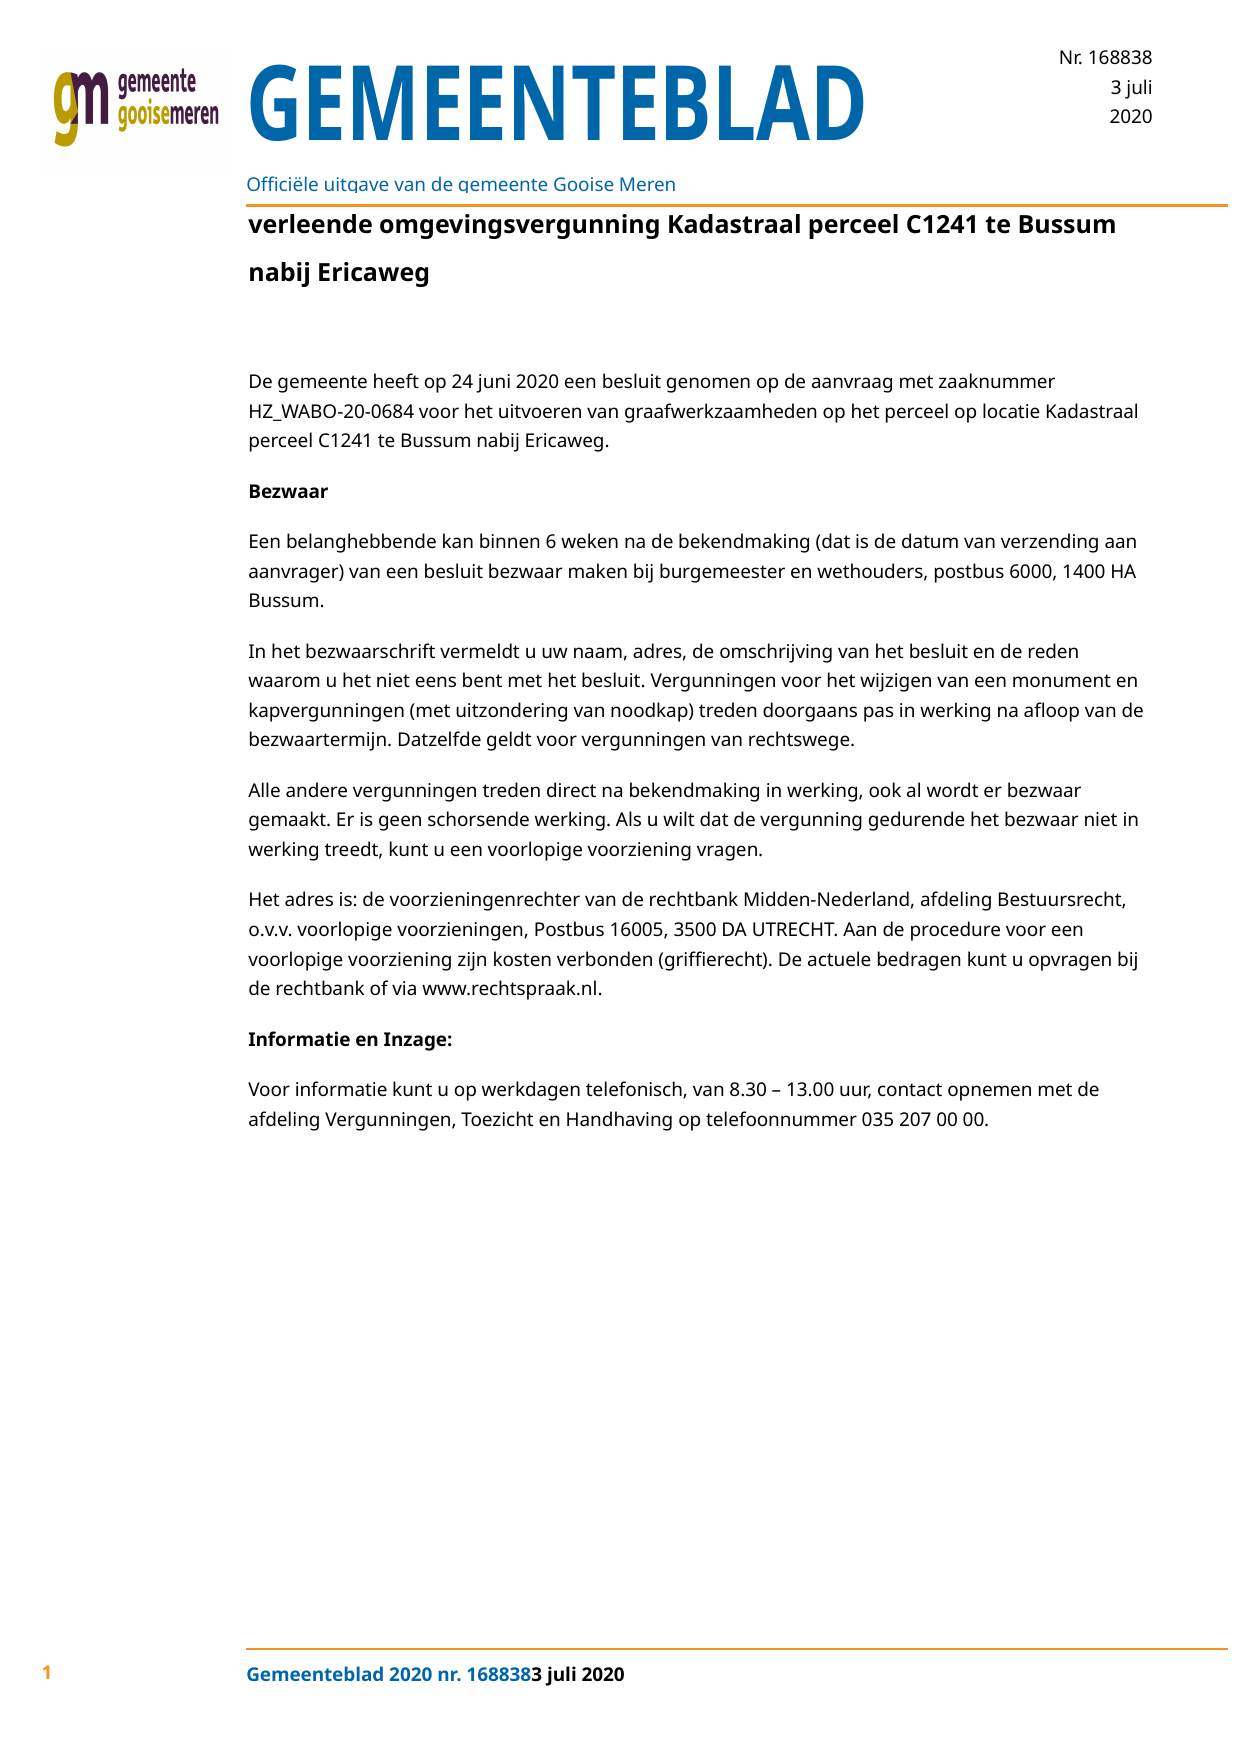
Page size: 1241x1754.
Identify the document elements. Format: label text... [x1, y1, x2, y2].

text In het bezwaarschrift vermeldt u uw naam, adres, de omschrijving van het besluit en de reden waarom u het niet eens bent met het besluit. Vergunningen voor het wijzigen van een monument en kapvergunningen (met uitzondering van noodkap) treden doorgaans pas in werking na afloop van de bezwaartermijn. Datzelfde geldt voor vergunningen van rechtswege. [248, 638, 1152, 752]
text Alle andere vergunningen treden direct na bekendmaking in werking, ook al wordt er bezwaar gemaakt. Er is geen schorsende werking. Als u wilt dat de vergunning gedurende het bezwaar niet in werking treedt, kunt u een voorlopige voorziening vragen. [248, 777, 1152, 862]
picture [41, 47, 231, 172]
text verleende omgevingsvergunning Kadastraal perceel C1241 te Bussum nabij Ericaweg [248, 207, 1152, 288]
text Een belanghebbende kan binnen 6 weken na de bekendmaking (dat is de datum van verzending aan aanvrager) van een besluit bezwaar maken bij burgemeester en wethouders, postbus 6000, 1400 HA Bussum. [248, 528, 1152, 613]
text Informatie en Inzage: [248, 1026, 1152, 1052]
text Voor informatie kunt u op werkdagen telefonisch, van 8.30 – 13.00 uur, contact opnemen met de afdeling Vergunningen, Toezicht en Handhaving op telefoonnummer 035 207 00 00. [248, 1076, 1152, 1132]
text Bezwaar [248, 478, 1152, 504]
text Het adres is: de voorzieningenrechter van de rechtbank Midden-Nederland, afdeling Bestuursrecht, o.v.v. voorlopige voorzieningen, Postbus 16005, 3500 DA UTRECHT. Aan de procedure voor een voorlopige voorziening zijn kosten verbonden (griffierecht). De actuele bedragen kunt u opvragen bij de rechtbank of via www.rechtspraak.nl. [248, 887, 1152, 1001]
text De gemeente heeft op 24 juni 2020 een besluit genomen op de aanvraag met zaaknummer HZ_WABO-20-0684 voor het uitvoeren van graafwerkzaamheden op het perceel op locatie Kadastraal perceel C1241 te Bussum nabij Ericaweg. [248, 368, 1152, 453]
